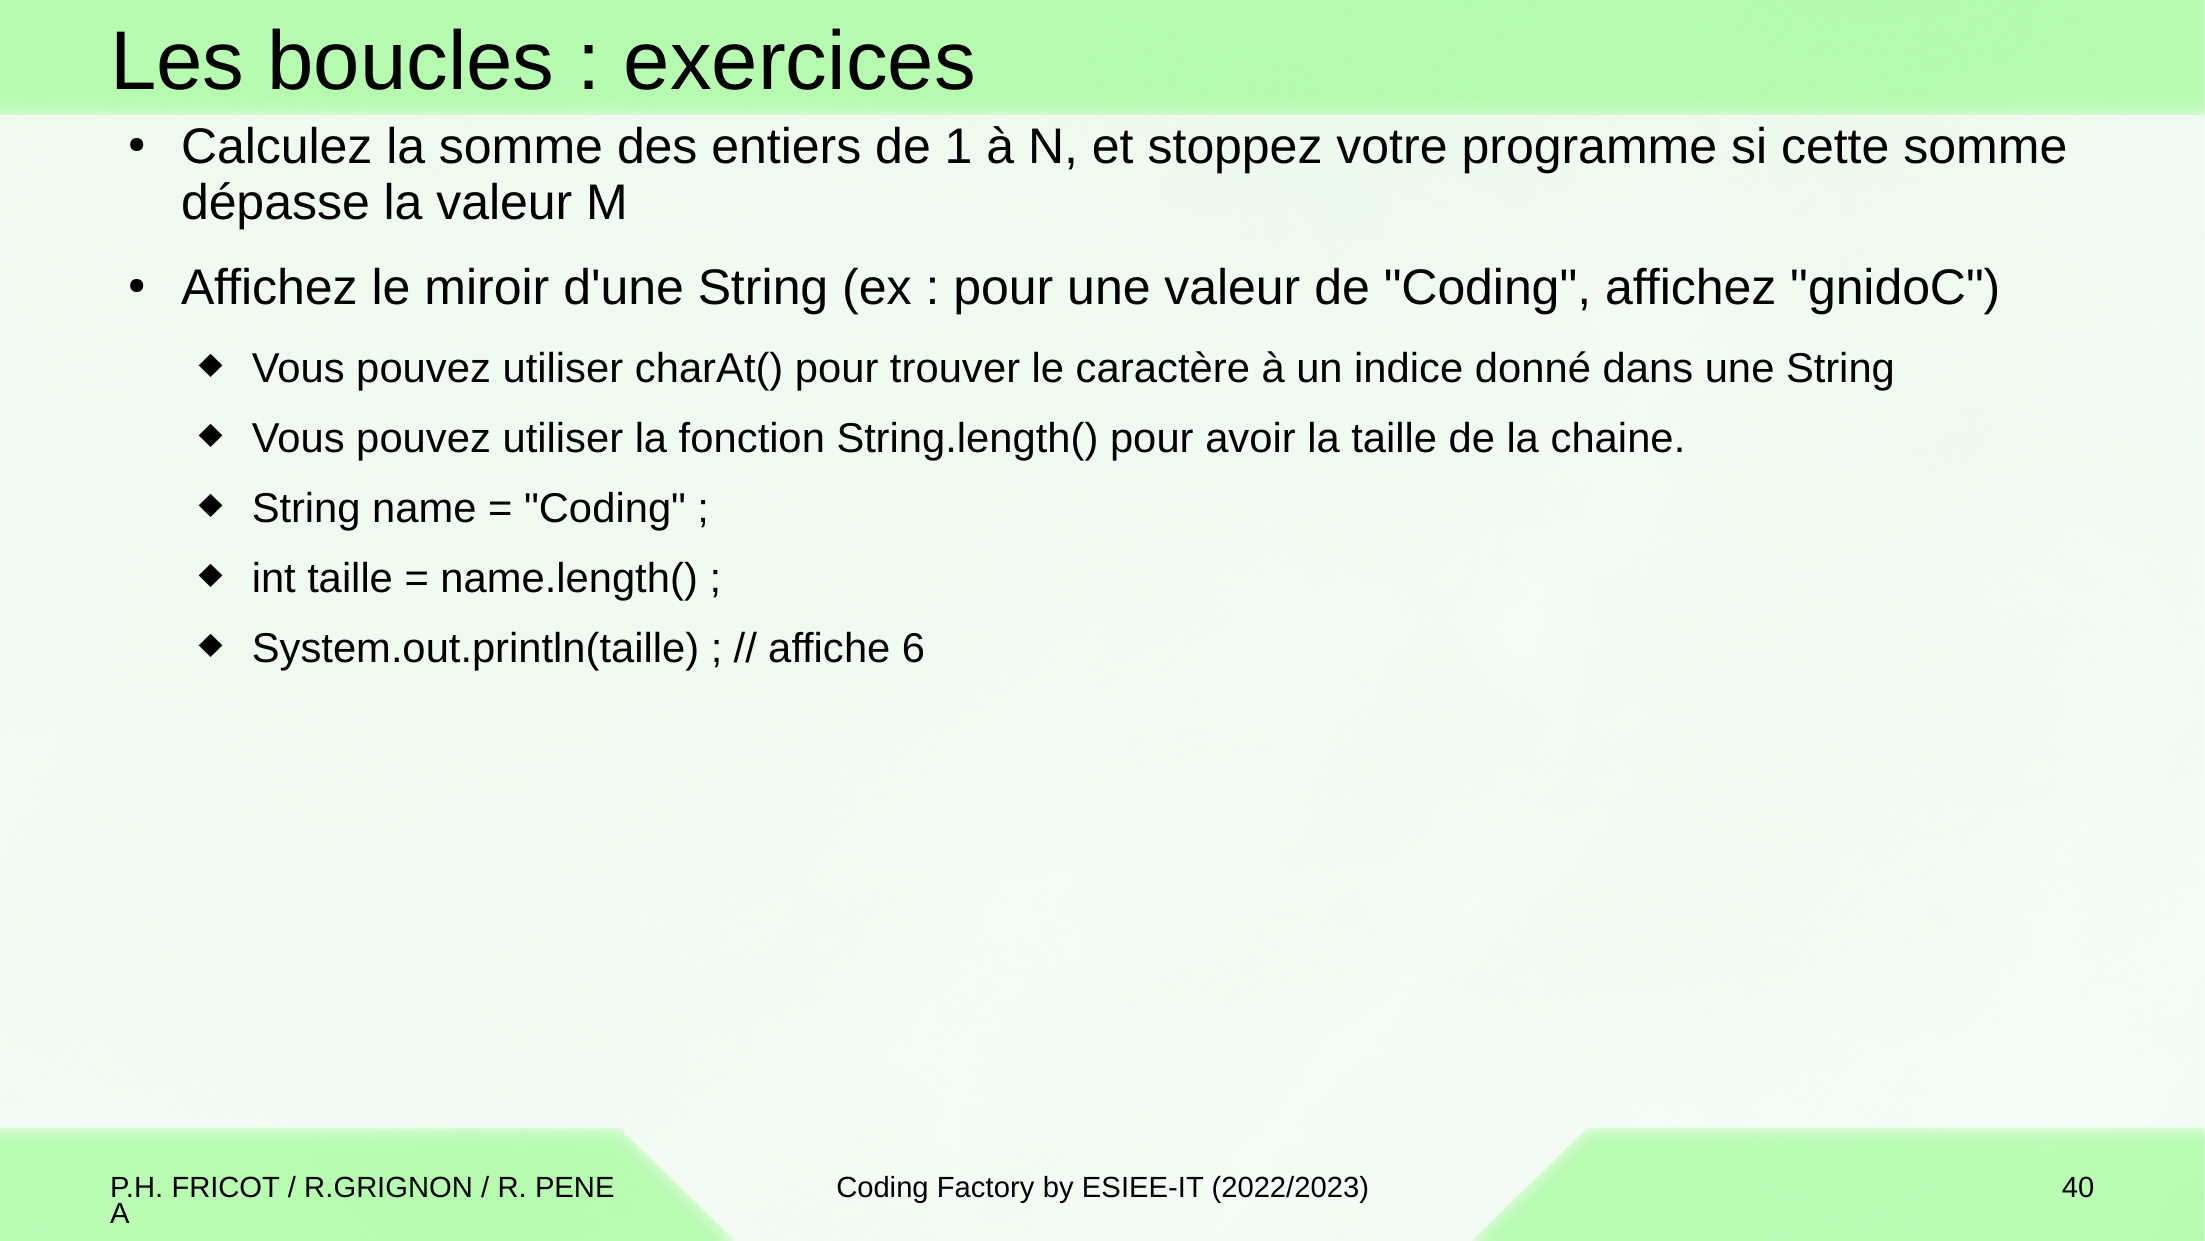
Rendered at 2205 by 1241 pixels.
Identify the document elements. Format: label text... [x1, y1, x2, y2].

list Calculez la somme des entiers de 1 à N, et stoppez votre programme si cette somme dépasse la valeur M Affichez le miroir d'une String (ex : pour une valeur de "Coding", affichez "gnidoC") Vous pouvez utiliser charAt() pour trouver le caractère à un indice donné dans une String Vous pouvez utiliser la fonction String.length() pour avoir la taille de la chaine. String name = "Coding" ; int taille = name.length() ; System.out.println(taille) ; // affiche 6 [110, 188, 2095, 1130]
title Les boucles : exercices [110, 49, 2095, 188]
picture [0, 0, 2205, 1241]
